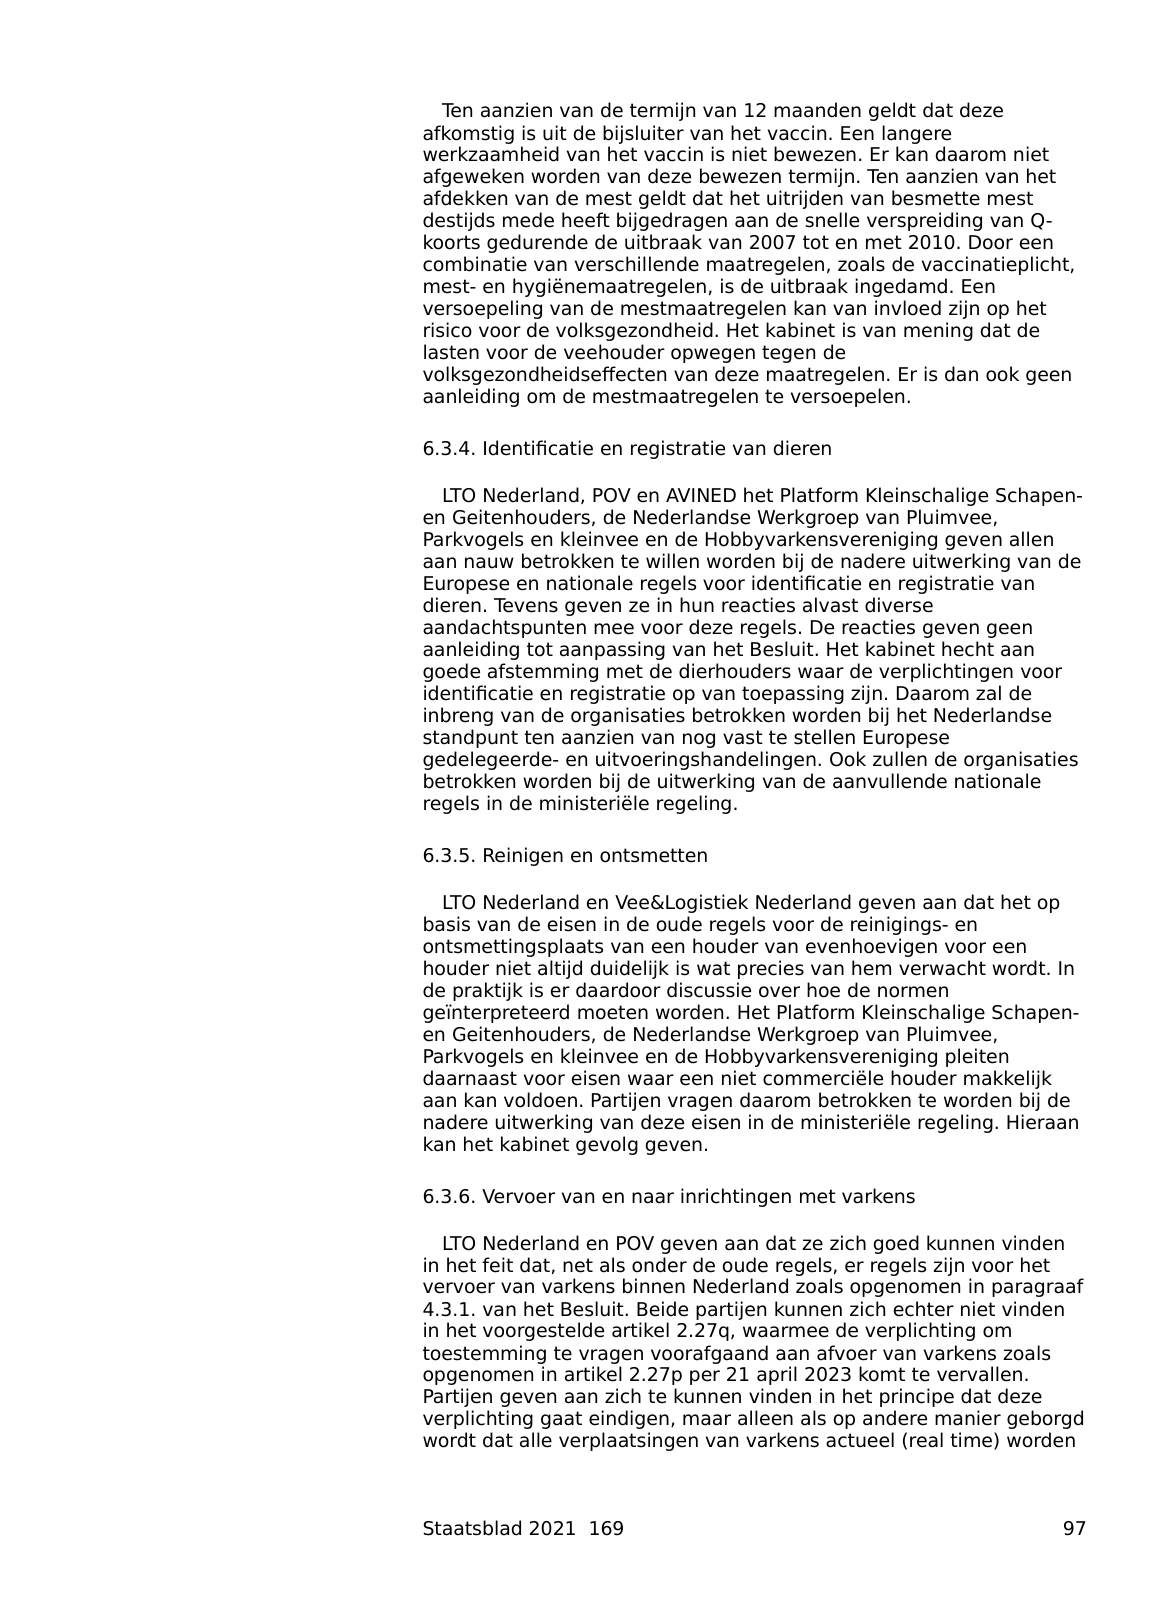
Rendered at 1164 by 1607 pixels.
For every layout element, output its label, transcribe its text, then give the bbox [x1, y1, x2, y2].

subtitle 6.3.4. Identificatie en registratie van dieren [422, 438, 1087, 460]
text LTO Nederland, POV en AVINED het Platform Kleinschalige Schapen- en Geitenhouders, de Nederlandse Werkgroep van Pluimvee, Parkvogels en kleinvee en de Hobbyvarkensvereniging geven allen aan nauw betrokken te willen worden bij de nadere uitwerking van de Europese en nationale regels voor identificatie en registratie van dieren. Tevens geven ze in hun reacties alvast diverse aandachtspunten mee voor deze regels. De reacties geven geen aanleiding tot aanpassing van het Besluit. Het kabinet hecht aan goede afstemming met de dierhouders waar de verplichtingen voor identificatie en registratie op van toepassing zijn. Daarom zal de inbreng van de organisaties betrokken worden bij het Nederlandse standpunt ten aanzien van nog vast te stellen Europese gedelegeerde- en uitvoeringshandelingen. Ook zullen de organisaties betrokken worden bij de uitwerking van de aanvullende nationale regels in de ministeriële regeling. [422, 485, 1087, 815]
subtitle 6.3.5. Reinigen en ontsmetten [422, 845, 1087, 867]
text LTO Nederland en Vee&Logistiek Nederland geven aan dat het op basis van de eisen in de oude regels voor de reinigings- en ontsmettingsplaats van een houder van evenhoevigen voor een houder niet altijd duidelijk is wat precies van hem verwacht wordt. In de praktijk is er daardoor discussie over hoe de normen geïnterpreteerd moeten worden. Het Platform Kleinschalige Schapen- en Geitenhouders, de Nederlandse Werkgroep van Pluimvee, Parkvogels en kleinvee en de Hobbyvarkensvereniging pleiten daarnaast voor eisen waar een niet commerciële houder makkelijk aan kan voldoen. Partijen vragen daarom betrokken te worden bij de nadere uitwerking van deze eisen in de ministeriële regeling. Hieraan kan het kabinet gevolg geven. [422, 892, 1087, 1156]
text LTO Nederland en POV geven aan dat ze zich goed kunnen vinden in het feit dat, net als onder de oude regels, er regels zijn voor het vervoer van varkens binnen Nederland zoals opgenomen in paragraaf 4.3.1. van het Besluit. Beide partijen kunnen zich echter niet vinden in het voorgestelde artikel 2.27q, waarmee de verplichting om toestemming te vragen voorafgaand aan afvoer van varkens zoals opgenomen in artikel 2.27p per 21 april 2023 komt te vervallen. Partijen geven aan zich te kunnen vinden in het principe dat deze verplichting gaat eindigen, maar alleen als op andere manier geborgd wordt dat alle verplaatsingen van varkens actueel (real time) worden [422, 1232, 1087, 1452]
subtitle 6.3.6. Vervoer van en naar inrichtingen met varkens [422, 1186, 1087, 1207]
text Ten aanzien van de termijn van 12 maanden geldt dat deze afkomstig is uit de bijsluiter van het vaccin. Een langere werkzaamheid van het vaccin is niet bewezen. Er kan daarom niet afgeweken worden van deze bewezen termijn. Ten aanzien van het afdekken van de mest geldt dat het uitrijden van besmette mest destijds mede heeft bijgedragen aan de snelle verspreiding van Q-koorts gedurende de uitbraak van 2007 tot en met 2010. Door een combinatie van verschillende maatregelen, zoals de vaccinatieplicht, mest- en hygiënemaatregelen, is de uitbraak ingedamd. Een versoepeling van de mestmaatregelen kan van invloed zijn op het risico voor de volksgezondheid. Het kabinet is van mening dat de lasten voor de veehouder opwegen tegen de volksgezondheidseffecten van deze maatregelen. Er is dan ook geen aanleiding om de mestmaatregelen te versoepelen. [422, 100, 1087, 408]
